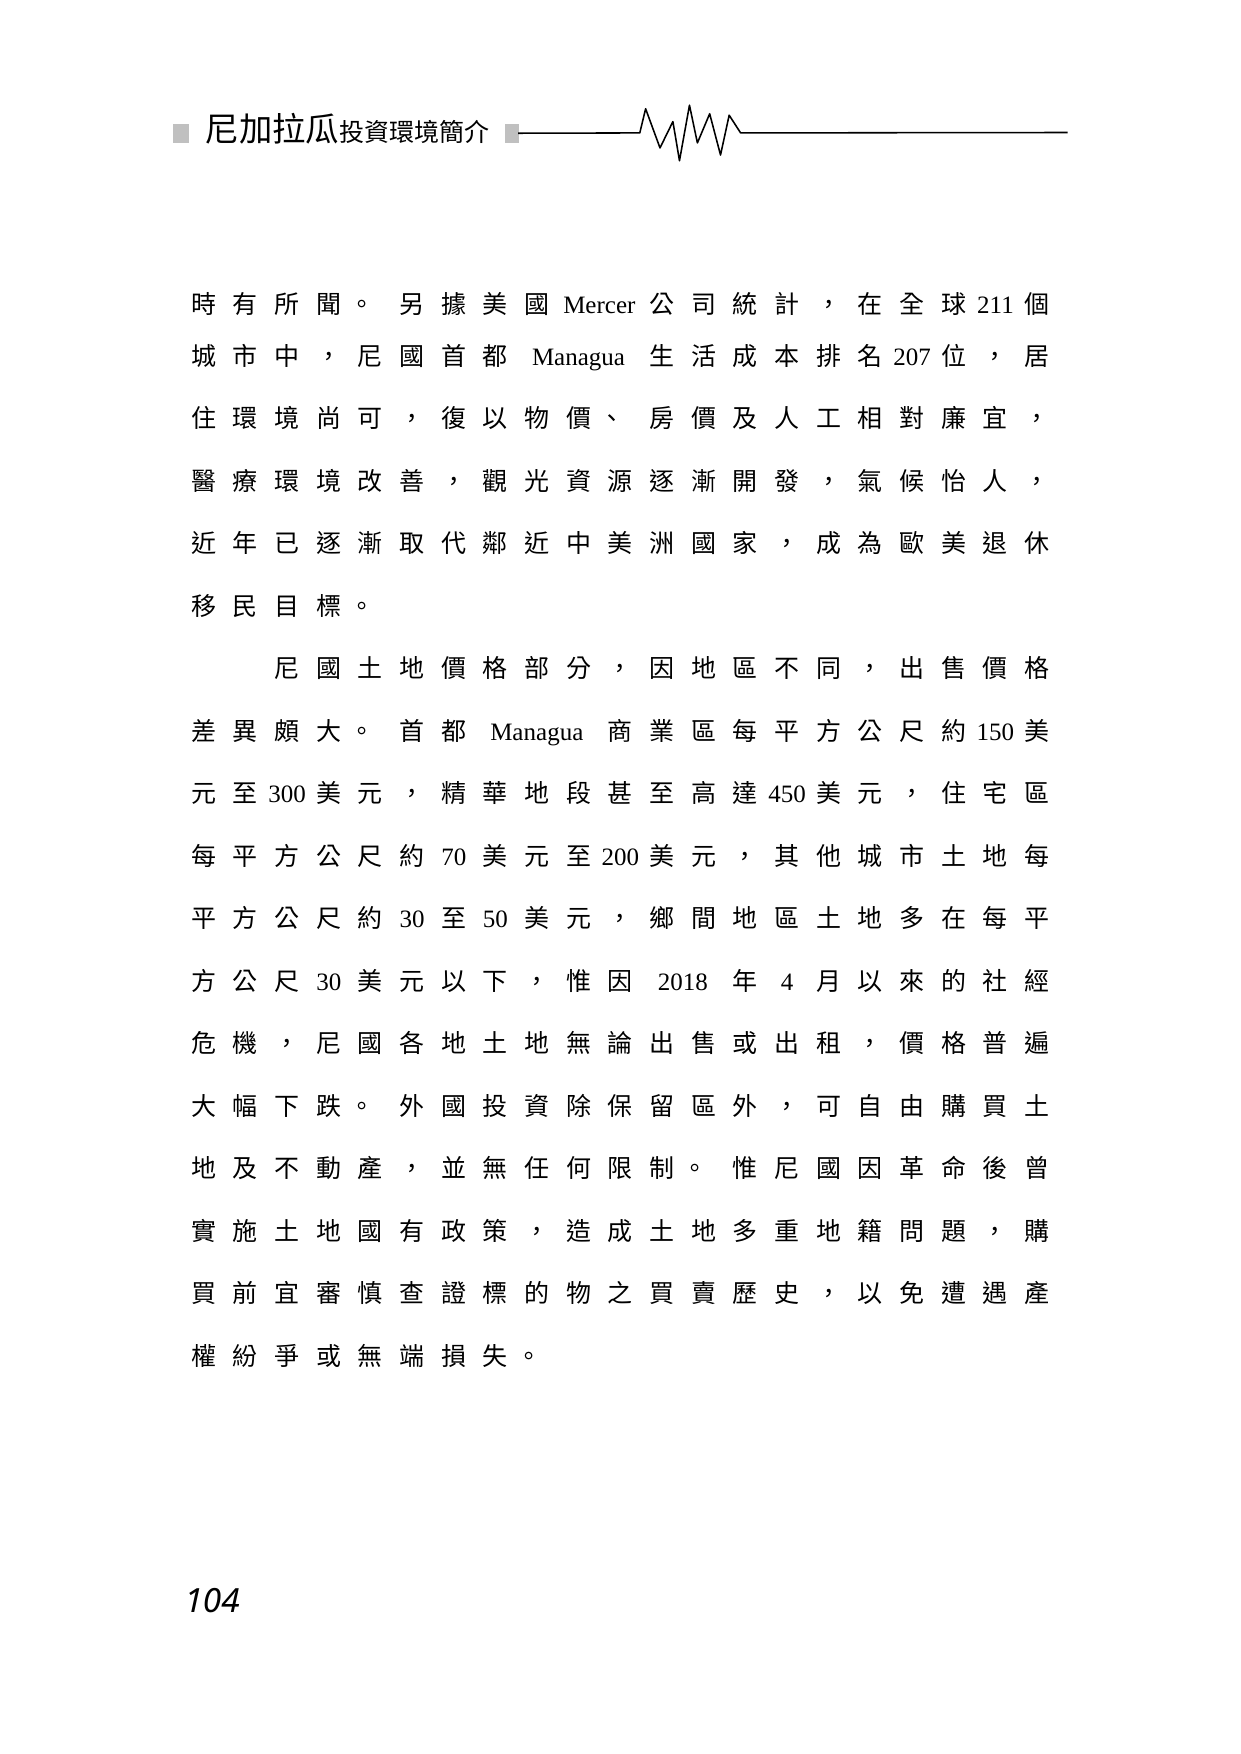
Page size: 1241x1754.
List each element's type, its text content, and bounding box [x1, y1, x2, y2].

text 時有所聞。另據美國Mercer公司統計，在全球211個城市中，尼國首都Managua生活成本排名207位，居住環境尚可，復以物價、房價及人工相對廉宜，醫療環境改善，觀光資源逐漸開發，氣候怡人，近年已逐漸取代鄰近中美洲國家，成為歐美退休移民目標。 [183, 250, 1058, 625]
text 尼國土地價格部分，因地區不同，出售價格差異頗大。首都Managua商業區每平方公尺約150美元至300美元，精華地段甚至高達450美元，住宅區每平方公尺約70美元至200美元，其他城市土地每平方公尺約30至50美元，鄉間地區土地多在每平方公尺30美元以下，惟因2018年4月以來的社經危機，尼國各地土地無論出售或出租，價格普遍大幅下跌。外國投資除保留區外，可自由購買土地及不動產，並無任何限制。惟尼國因革命後曾實施土地國有政策，造成土地多重地籍問題，購買前宜審慎查證標的物之買賣歷史，以免遭遇產權紛爭或無端損失。 [183, 625, 1058, 1375]
